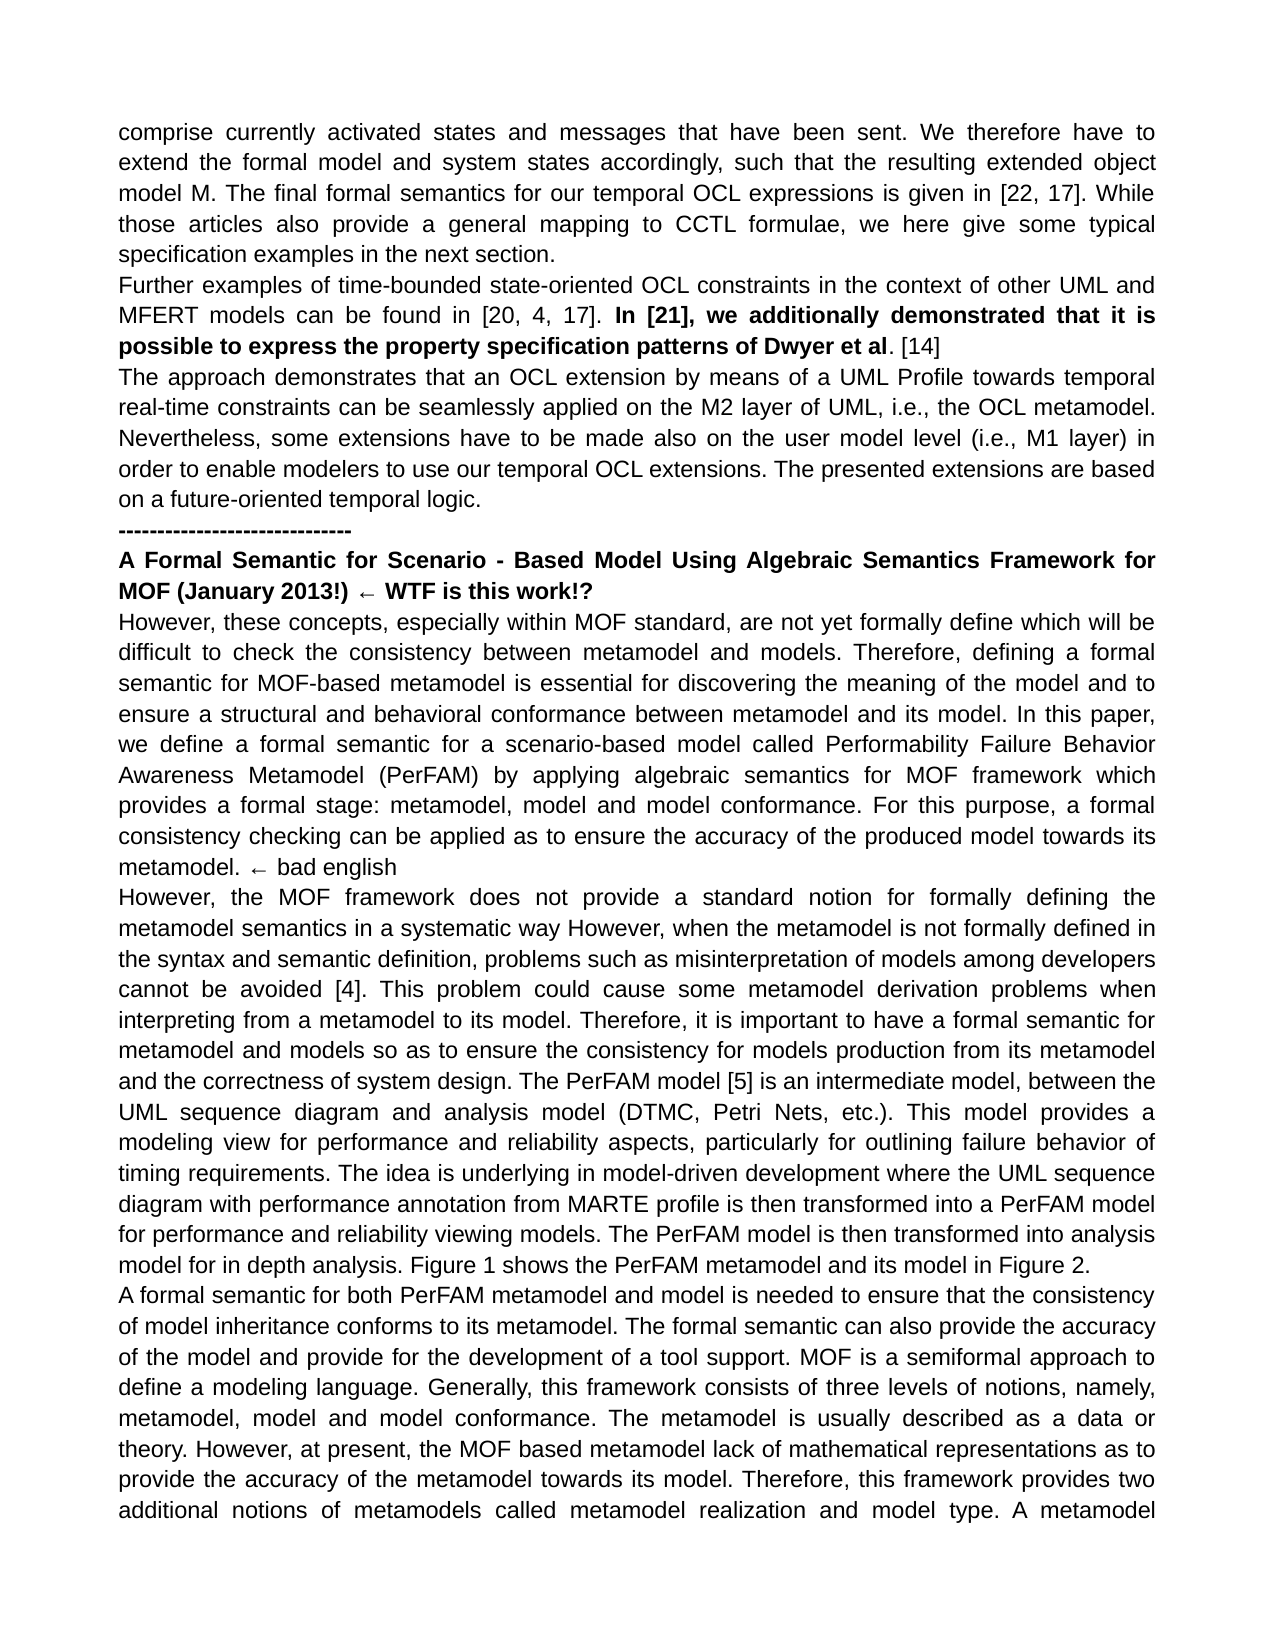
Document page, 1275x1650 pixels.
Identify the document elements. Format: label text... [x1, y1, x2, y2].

text The approach demonstrates that an OCL extension by means of a UML Profile towards temporal real-time constraints can be seamlessly applied on the M2 layer of UML, i.e., the OCL metamodel. Nevertheless, some extensions have to be made also on the user model level (i.e., M1 layer) in order to enable modelers to use our temporal OCL extensions. The presented extensions are based on a future-oriented temporal logic. [118, 363, 1157, 512]
text ------------------------------ [118, 516, 1157, 543]
text Further examples of time-bounded state-oriented OCL constraints in the context of other UML and MFERT models can be found in [20, 4, 17]. In [21], we additionally demonstrated that it is possible to express the property specification patterns of Dwyer et al. [14] [118, 271, 1157, 359]
text However, the MOF framework does not provide a standard notion for formally defining the metamodel semantics in a systematic way However, when the metamodel is not formally defined in the syntax and semantic definition, problems such as misinterpretation of models among developers cannot be avoided [4]. This problem could cause some metamodel derivation problems when interpreting from a metamodel to its model. Therefore, it is important to have a formal semantic for metamodel and models so as to ensure the consistency for models production from its metamodel and the correctness of system design. The PerFAM model [5] is an intermediate model, between the UML sequence diagram and analysis model (DTMC, Petri Nets, etc.). This model provides a modeling view for performance and reliability aspects, particularly for outlining failure behavior of timing requirements. The idea is underlying in model-driven development where the UML sequence diagram with performance annotation from MARTE profile is then transformed into a PerFAM model for performance and reliability viewing models. The PerFAM model is then transformed into analysis model for in depth analysis. Figure 1 shows the PerFAM metamodel and its model in Figure 2. [118, 884, 1157, 1278]
text A Formal Semantic for Scenario - Based Model Using Algebraic Semantics Framework for MOF (January 2013!) ← WTF is this work!? [118, 547, 1157, 604]
text However, these concepts, especially within MOF standard, are not yet formally define which will be difficult to check the consistency between metamodel and models. Therefore, defining a formal semantic for MOF-based metamodel is essential for discovering the meaning of the model and to ensure a structural and behavioral conformance between metamodel and its model. In this paper, we define a formal semantic for a scenario-based model called Performability Failure Behavior Awareness Metamodel (PerFAM) by applying algebraic semantics for MOF framework which provides a formal stage: metamodel, model and model conformance. For this purpose, a formal consistency checking can be applied as to ensure the accuracy of the produced model towards its metamodel. ← bad english [118, 608, 1157, 880]
text comprise currently activated states and messages that have been sent. We therefore have to extend the formal model and system states accordingly, such that the resulting extended object model M. The final formal semantics for our temporal OCL expressions is given in [22, 17]. While those articles also provide a general mapping to CCTL formulae, we here give some typical specification examples in the next section. [118, 118, 1157, 267]
text A formal semantic for both PerFAM metamodel and model is needed to ensure that the consistency of model inheritance conforms to its metamodel. The formal semantic can also provide the accuracy of the model and provide for the development of a tool support. MOF is a semiformal approach to define a modeling language. Generally, this framework consists of three levels of notions, namely, metamodel, model and model conformance. The metamodel is usually described as a data or theory. However, at present, the MOF based metamodel lack of mathematical representations as to provide the accuracy of the metamodel towards its model. Therefore, this framework provides two additional notions of metamodels called metamodel realization and model type. A metamodel [118, 1282, 1157, 1523]
